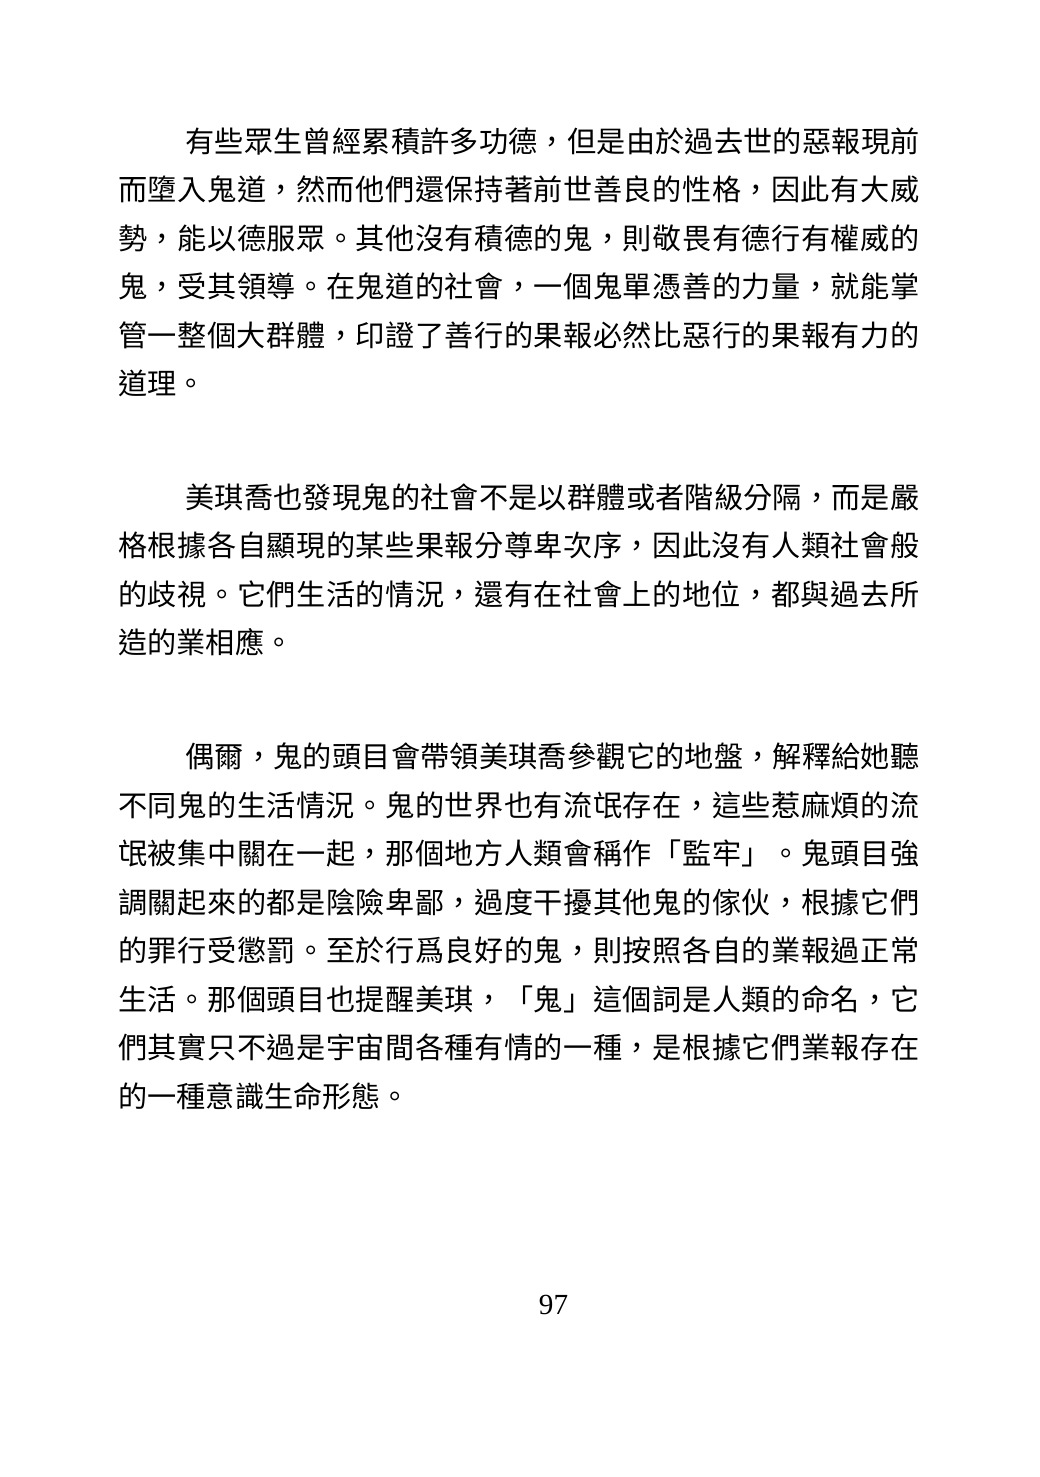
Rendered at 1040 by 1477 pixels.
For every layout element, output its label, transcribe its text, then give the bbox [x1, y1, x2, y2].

text 美琪喬也發現鬼的社會不是以群體或者階級分隔，而是嚴格根據各自顯現的某些果報分尊卑次序，因此沒有人類社會般的歧視。它們生活的情況，還有在社會上的地位，都與過去所造的業相應。 [118, 474, 921, 662]
text 有些眾生曾經累積許多功德，但是由於過去世的惡報現前而墮入鬼道，然而他們還保持著前世善良的性格，因此有大威勢，能以德服眾。其他沒有積德的鬼，則敬畏有德行有權威的鬼，受其領導。在鬼道的社會，一個鬼單憑善的力量，就能掌管一整個大群體，印證了善行的果報必然比惡行的果報有力的道理。 [118, 118, 921, 403]
text 偶爾，鬼的頭目會帶領美琪喬參觀它的地盤，解釋給她聽不同鬼的生活情況。鬼的世界也有流氓存在，這些惹麻煩的流氓被集中關在一起，那個地方人類會稱作「監牢」。鬼頭目強調關起來的都是陰險卑鄙，過度干擾其他鬼的傢伙，根據它們的罪行受懲罰。至於行爲良好的鬼，則按照各自的業報過正常生活。那個頭目也提醒美琪，「鬼」這個詞是人類的命名，它們其實只不過是宇宙間各種有情的一種，是根據它們業報存在的一種意識生命形態。 [118, 733, 921, 1116]
